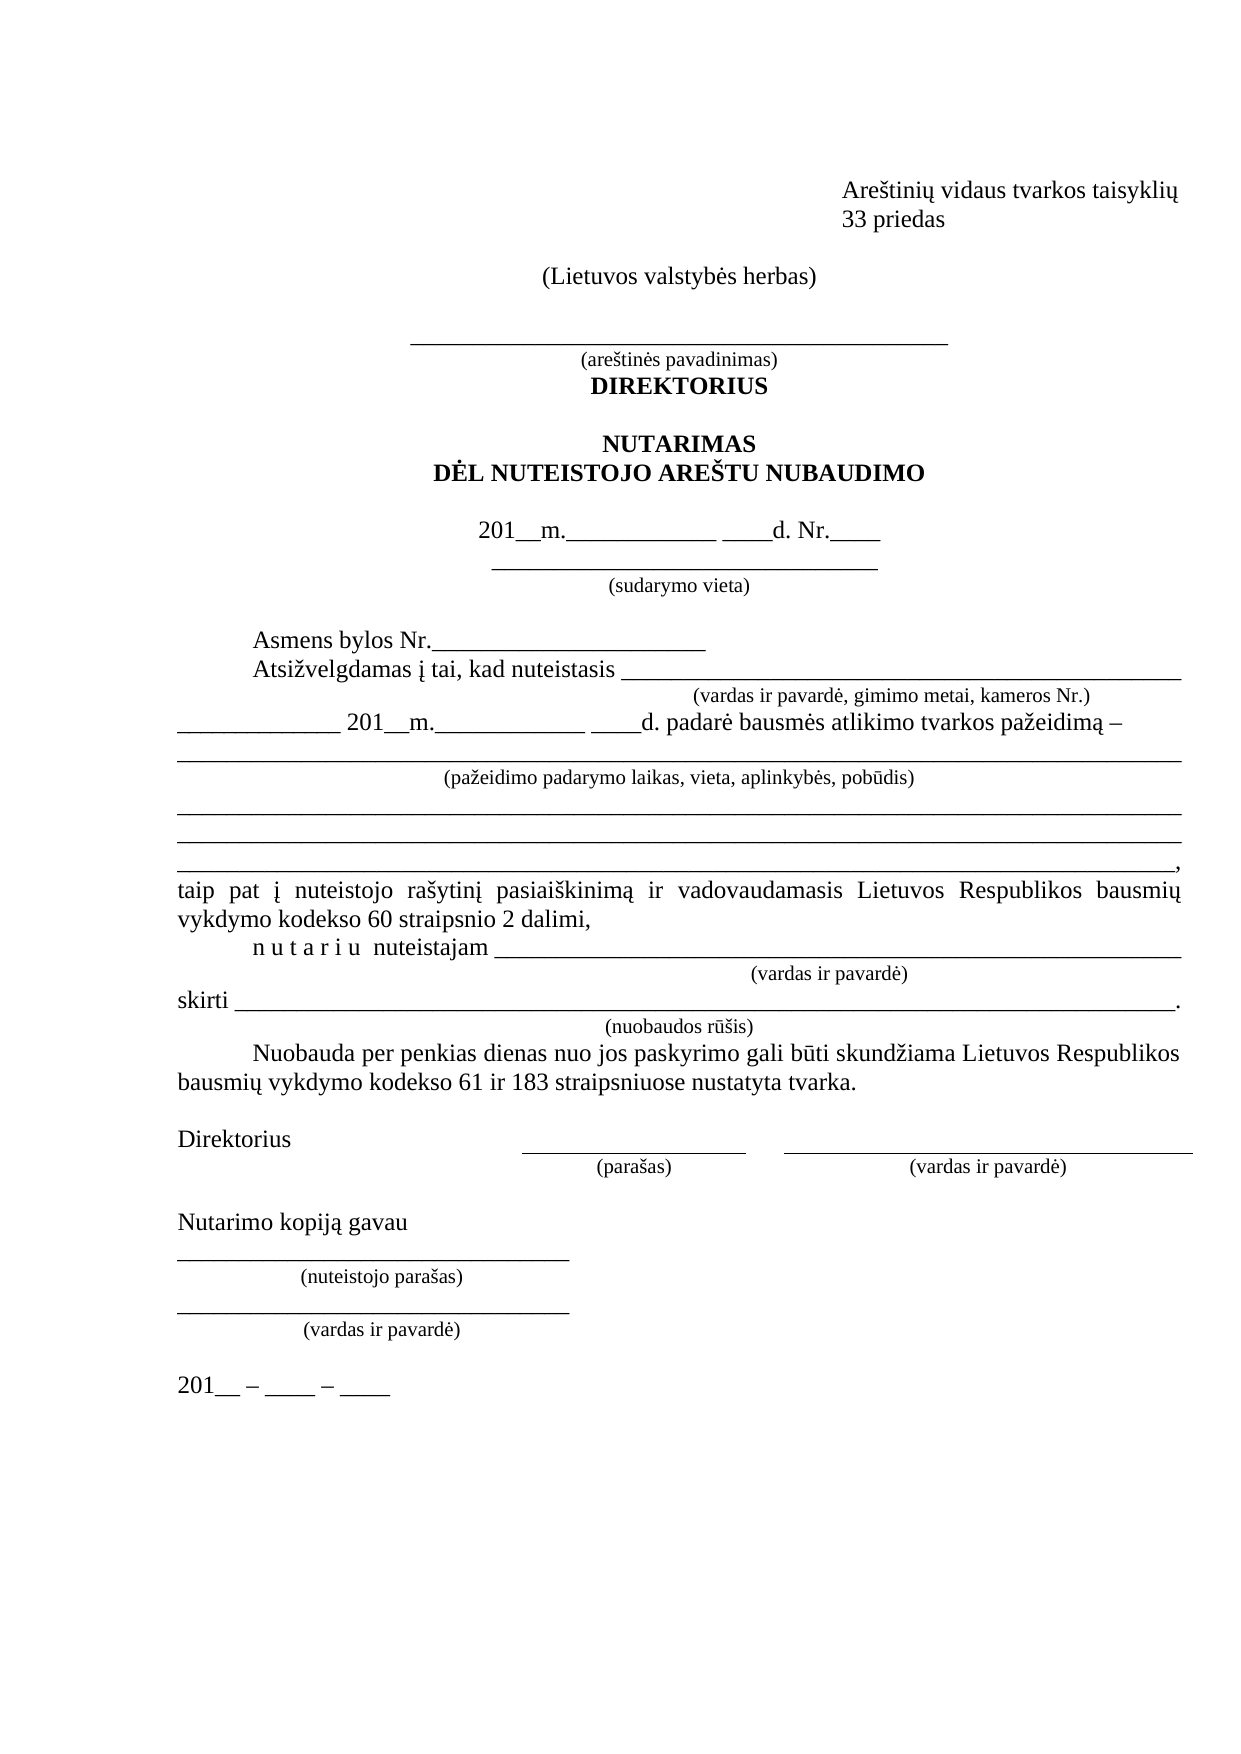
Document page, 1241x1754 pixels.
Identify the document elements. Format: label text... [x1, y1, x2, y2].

text 201__m.____________ ____d. padarė bausmės atlikimo tvarkos pažeidimą – [177, 707, 1181, 736]
text (sudarymo vieta) [177, 573, 1181, 597]
table_header (parašas) [522, 1154, 746, 1178]
text Atsižvelgdamas į tai, kad nuteistasis [177, 654, 1181, 683]
text (pažeidimo padarymo laikas, vieta, aplinkybės, pobūdis) [177, 764, 1181, 789]
text NUTARIMAS [177, 429, 1181, 458]
text ___________________________________________ [177, 319, 1181, 347]
text Direktorius [177, 1124, 1181, 1153]
text Asmens bylos Nr. [177, 626, 1181, 654]
table_header (vardas ir pavardė) [784, 1154, 1192, 1178]
text (areštinės pavadinimas) [177, 347, 1181, 371]
text taip pat į nuteistojo rašytinį pasiaiškinimą ir vadovaudamasis Lietuvos Respublikos bausmių vykdymo kodekso 60 straipsnio 2 dalimi, [177, 875, 1181, 932]
text Nutarimo kopiją gavau [177, 1207, 1181, 1236]
text 33 priedas [709, 204, 1181, 232]
text DĖL NUTEISTOJO AREŠTU NUBAUDIMO [177, 458, 1181, 486]
text Areštinių vidaus tvarkos taisyklių [709, 175, 1181, 204]
table_header [189, 1153, 497, 1178]
text 201__m.____________ ____d. Nr.____ [177, 515, 1181, 544]
text (Lietuvos valstybės herbas) [177, 261, 1181, 290]
table_header [746, 1153, 784, 1178]
text 201__ – ____ – ____ [177, 1370, 1181, 1399]
text (vardas ir pavardė, gimimo metai, kameros Nr.) [602, 683, 1181, 707]
text Nuobauda per penkias dienas nuo jos paskyrimo gali būti skundžiama Lietuvos Respublikos bausmių vykdymo kodekso 61 ir 183 straipsniuose nustatyta tvarka. [177, 1038, 1181, 1096]
text (vardas ir pavardė) [477, 961, 1181, 985]
text , [177, 846, 1181, 875]
text DIREKTORIUS [177, 371, 1181, 400]
text nutariu nuteistajam [177, 932, 1181, 961]
text (nuteistojo parašas) [177, 1264, 586, 1288]
text (vardas ir pavardė) [177, 1317, 586, 1341]
text (nuobaudos rūšis) [177, 1014, 1181, 1038]
text skirti . [177, 985, 1181, 1014]
table_header [497, 1153, 522, 1178]
